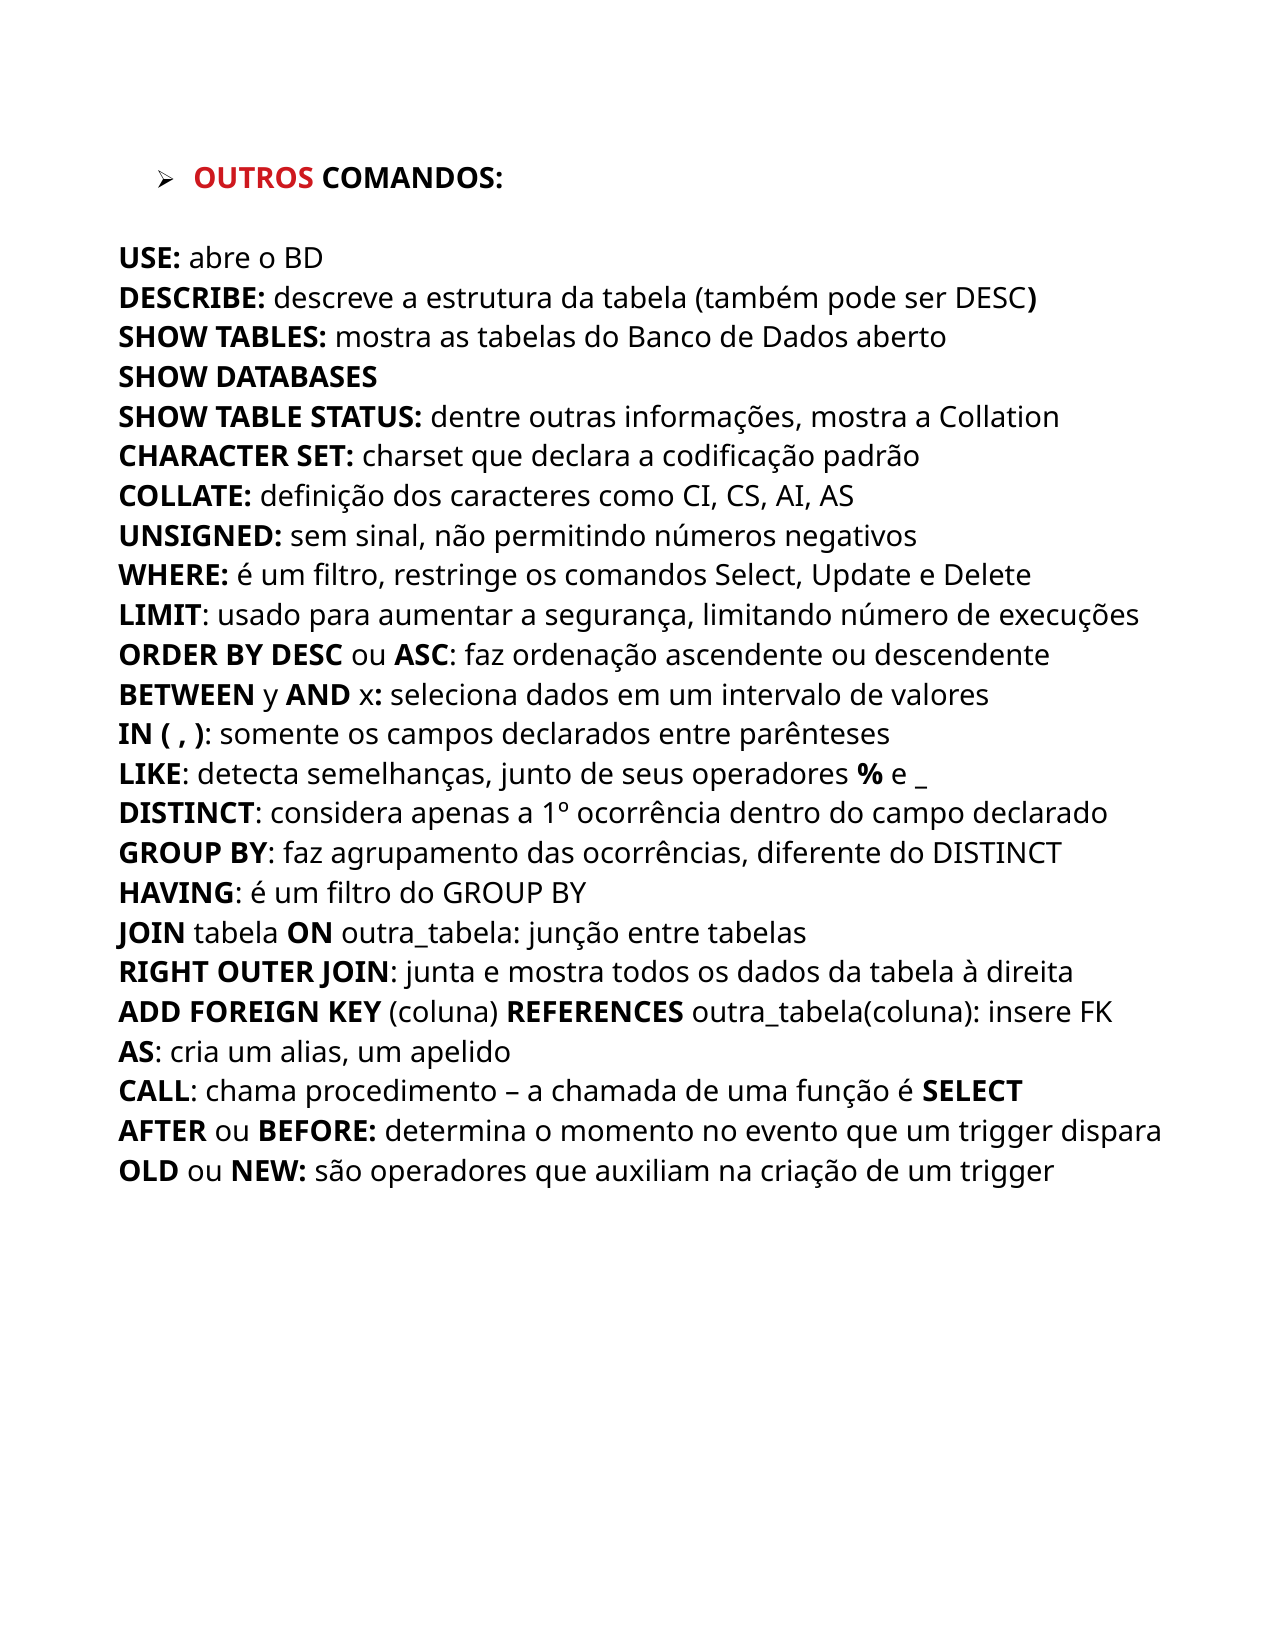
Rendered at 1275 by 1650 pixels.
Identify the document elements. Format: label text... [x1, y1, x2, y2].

text AS: cria um alias, um apelido [118, 1031, 1193, 1071]
text UNSIGNED: sem sinal, não permitindo números negativos [118, 515, 1193, 555]
text OLD ou NEW: são operadores que auxiliam na criação de um trigger [118, 1150, 1193, 1190]
list OUTROS COMANDOS: [156, 158, 1193, 197]
text ORDER BY DESC ou ASC: faz ordenação ascendente ou descendente [118, 634, 1193, 674]
text USE: abre o BD [118, 237, 1193, 277]
text CHARACTER SET: charset que declara a codificação padrão [118, 436, 1193, 475]
text BETWEEN y AND x: seleciona dados em um intervalo de valores [118, 674, 1193, 713]
text GROUP BY: faz agrupamento das ocorrências, diferente do DISTINCT [118, 832, 1193, 872]
text COLLATE: definição dos caracteres como CI, CS, AI, AS [118, 475, 1193, 515]
text RIGHT OUTER JOIN: junta e mostra todos os dados da tabela à direita [118, 952, 1193, 991]
text JOIN tabela ON outra_tabela: junção entre tabelas [118, 912, 1193, 952]
text IN ( , ): somente os campos declarados entre parênteses [118, 713, 1193, 753]
text LIMIT: usado para aumentar a segurança, limitando número de execuções [118, 594, 1193, 634]
text DISTINCT: considera apenas a 1º ocorrência dentro do campo declarado [118, 793, 1193, 832]
text CALL: chama procedimento – a chamada de uma função é SELECT [118, 1071, 1193, 1110]
text DESCRIBE: descreve a estrutura da tabela (também pode ser DESC) [118, 277, 1193, 317]
text SHOW DATABASES [118, 356, 1193, 396]
text HAVING: é um filtro do GROUP BY [118, 872, 1193, 912]
text ADD FOREIGN KEY (coluna) REFERENCES outra_tabela(coluna): insere FK [118, 991, 1193, 1031]
text SHOW TABLES: mostra as tabelas do Banco de Dados aberto [118, 317, 1193, 356]
text SHOW TABLE STATUS: dentre outras informações, mostra a Collation [118, 396, 1193, 436]
text AFTER ou BEFORE: determina o momento no evento que um trigger dispara [118, 1110, 1193, 1150]
text LIKE: detecta semelhanças, junto de seus operadores % e _ [118, 753, 1193, 793]
text WHERE: é um filtro, restringe os comandos Select, Update e Delete [118, 555, 1193, 594]
